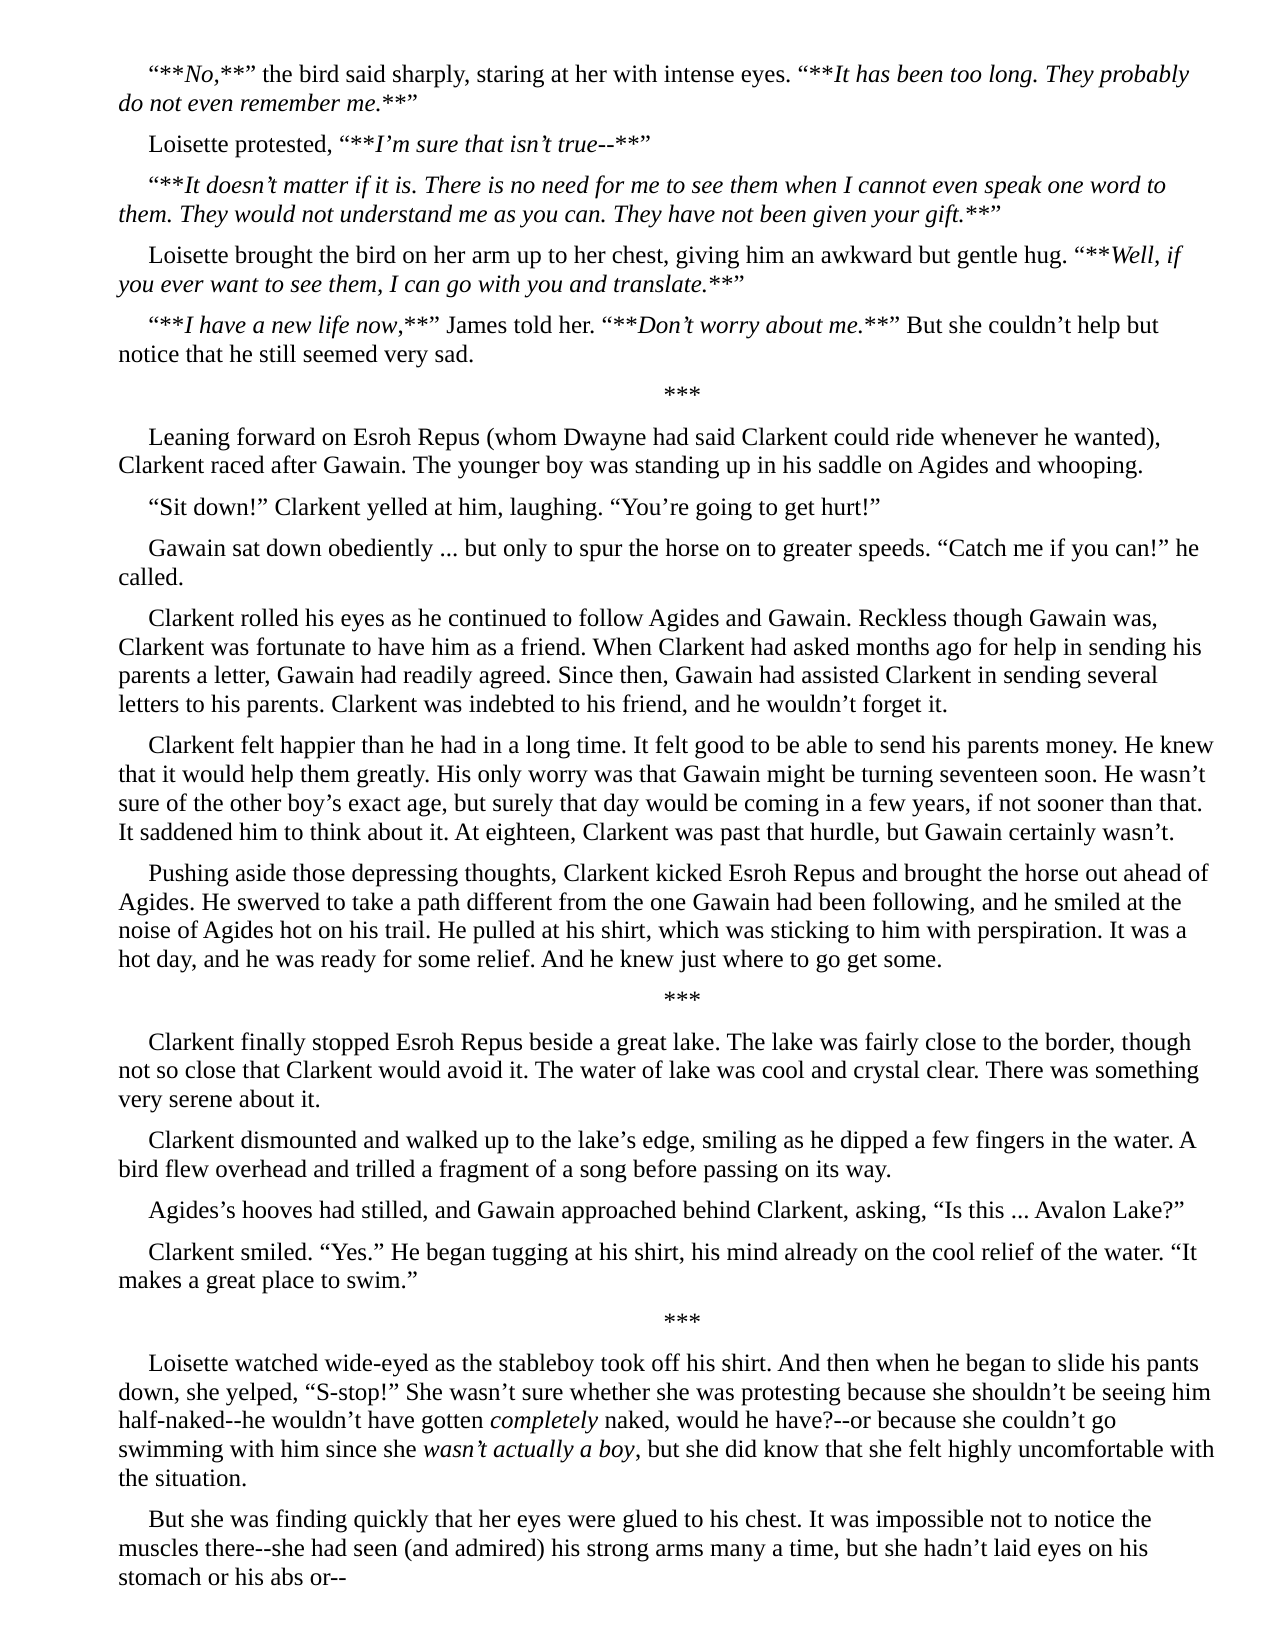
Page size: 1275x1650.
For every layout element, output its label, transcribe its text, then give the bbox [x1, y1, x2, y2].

text Clarkent rolled his eyes as he continued to follow Agides and Gawain. Reckless though Gawain was, Clarkent was fortunate to have him as a friend. When Clarkent had asked months ago for help in sending his parents a letter, Gawain had readily agreed. Since then, Gawain had assisted Clarkent in sending several letters to his parents. Clarkent was indebted to his friend, and he wouldn’t forget it. [118, 603, 1216, 718]
text *** [118, 985, 1216, 1014]
text “**I have a new life now,**” James told her. “**Don’t worry about me.**” But she couldn’t help but notice that he still seemed very sad. [118, 310, 1216, 368]
text Clarkent dismounted and walked up to the lake’s edge, smiling as he dipped a few fingers in the water. A bird flew overhead and trilled a fragment of a song before passing on its way. [118, 1125, 1216, 1183]
text Clarkent felt happier than he had in a long time. It felt good to be able to send his parents money. He knew that it would help them greatly. His only worry was that Gawain might be turning seventeen soon. He wasn’t sure of the other boy’s exact age, but surely that day would be coming in a few years, if not sooner than that. It saddened him to think about it. At eighteen, Clarkent was past that hurdle, but Gawain certainly wasn’t. [118, 730, 1216, 845]
text Gawain sat down obediently ... but only to spur the horse on to greater speeds. “Catch me if you can!” he called. [118, 533, 1216, 590]
text Loisette protested, “**I’m sure that isn’t true--**” [118, 129, 1216, 158]
text *** [118, 1307, 1216, 1335]
text Loisette watched wide-eyed as the stableboy took off his shirt. And then when he began to slide his pants down, she yelped, “S-stop!” She wasn’t sure whether she was protesting because she shouldn’t be seeing him half-naked--he wouldn’t have gotten completely naked, would he have?--or because she couldn’t go swimming with him since she wasn’t actually a boy, but she did know that she felt highly uncomfortable with the situation. [118, 1348, 1216, 1492]
text “**No,**” the bird said sharply, staring at her with intense eyes. “**It has been too long. They probably do not even remember me.**” [118, 59, 1216, 117]
text Clarkent smiled. “Yes.” He began tugging at his shirt, his mind already on the cool relief of the water. “It makes a great place to swim.” [118, 1237, 1216, 1294]
text “Sit down!” Clarkent yelled at him, laughing. “You’re going to get hurt!” [118, 492, 1216, 520]
text “**It doesn’t matter if it is. There is no need for me to see them when I cannot even speak one word to them. They would not understand me as you can. They have not been given your gift.**” [118, 170, 1216, 228]
text Loisette brought the bird on her arm up to her chest, giving him an awkward but gentle hug. “**Well, if you ever want to see them, I can go with you and translate.**” [118, 240, 1216, 298]
text Pushing aside those depressing thoughts, Clarkent kicked Esroh Repus and brought the horse out ahead of Agides. He swerved to take a path different from the one Gawain had been following, and he smiled at the noise of Agides hot on his trail. He pulled at his shirt, which was sticking to him with perspiration. It was a hot day, and he was ready for some relief. And he knew just where to go get some. [118, 858, 1216, 973]
text *** [118, 380, 1216, 409]
text Agides’s hooves had stilled, and Gawain approached behind Clarkent, asking, “Is this ... Avalon Lake?” [118, 1195, 1216, 1224]
text Clarkent finally stopped Esroh Repus beside a great lake. The lake was fairly close to the border, though not so close that Clarkent would avoid it. The water of lake was cool and crystal clear. There was something very serene about it. [118, 1027, 1216, 1113]
text But she was finding quickly that her eyes were glued to his chest. It was impossible not to notice the muscles there--she had seen (and admired) his strong arms many a time, but she hadn’t laid eyes on his stomach or his abs or-- [118, 1504, 1216, 1590]
text Leaning forward on Esroh Repus (whom Dwayne had said Clarkent could ride whenever he wanted), Clarkent raced after Gawain. The younger boy was standing up in his saddle on Agides and whooping. [118, 422, 1216, 479]
